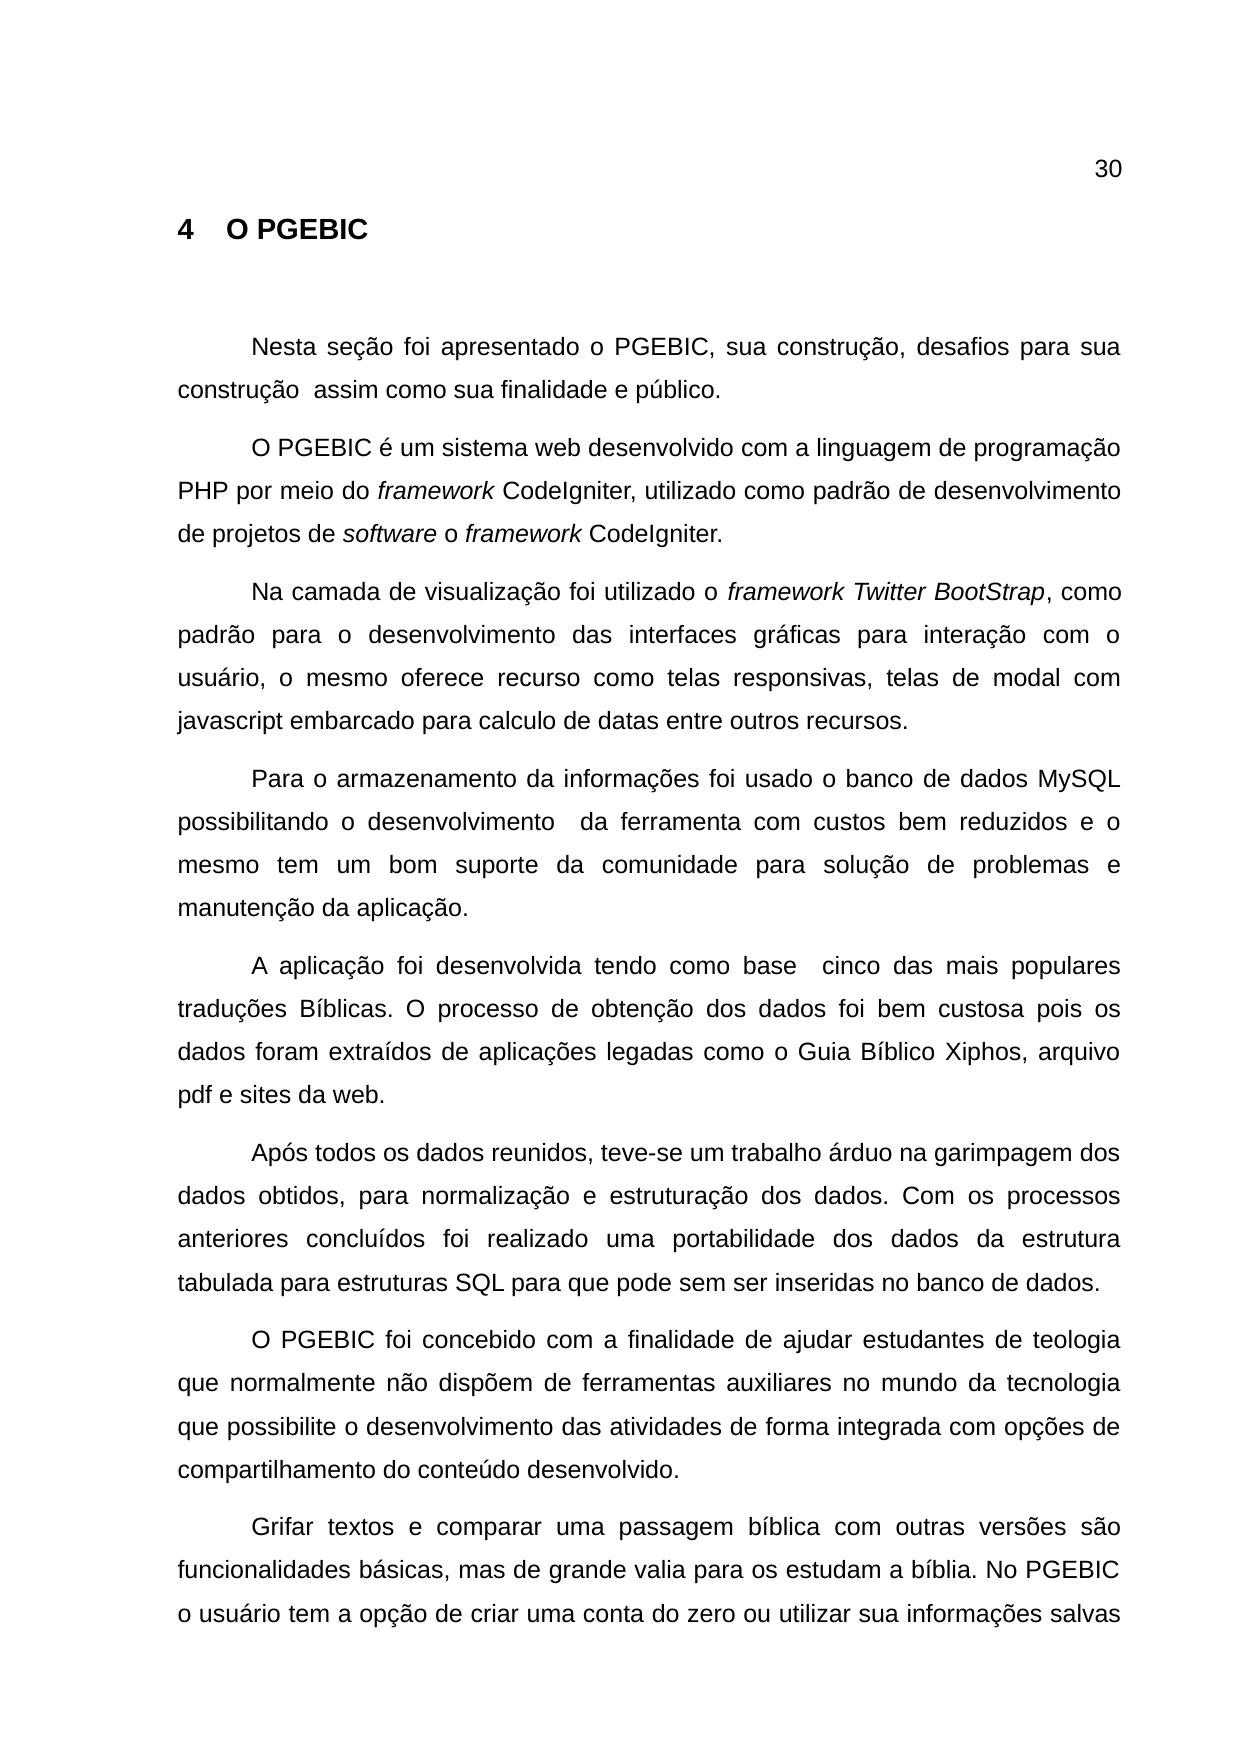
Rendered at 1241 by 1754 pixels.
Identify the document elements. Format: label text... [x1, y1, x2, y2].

text O PGEBIC é um sistema web desenvolvido com a linguagem de programação PHP por meio do framework CodeIgniter, utilizado como padrão de desenvolvimento de projetos de software o framework CodeIgniter. [177, 433, 1122, 548]
text Nesta seção foi apresentado o PGEBIC, sua construção, desafios para sua construção assim como sua finalidade e público. [177, 332, 1122, 404]
text A aplicação foi desenvolvida tendo como base cinco das mais populares traduções Bíblicas. O processo de obtenção dos dados foi bem custosa pois os dados foram extraídos de aplicações legadas como o Guia Bíblico Xiphos, arquivo pdf e sites da web. [177, 951, 1122, 1109]
text Grifar textos e comparar uma passagem bíblica com outras versões são funcionalidades básicas, mas de grande valia para os estudam a bíblia. No PGEBIC o usuário tem a opção de criar uma conta do zero ou utilizar sua informações salvas [177, 1512, 1122, 1627]
text O PGEBIC foi concebido com a finalidade de ajudar estudantes de teologia que normalmente não dispõem de ferramentas auxiliares no mundo da tecnologia que possibilite o desenvolvimento das atividades de forma integrada com opções de compartilhamento do conteúdo desenvolvido. [177, 1325, 1122, 1483]
subtitle O PGEBIC [177, 212, 1122, 245]
text Na camada de visualização foi utilizado o framework Twitter BootStrap, como padrão para o desenvolvimento das interfaces gráficas para interação com o usuário, o mesmo oferece recurso como telas responsivas, telas de modal com javascript embarcado para calculo de datas entre outros recursos. [177, 577, 1122, 735]
text Após todos os dados reunidos, teve-se um trabalho árduo na garimpagem dos dados obtidos, para normalização e estruturação dos dados. Com os processos anteriores concluídos foi realizado uma portabilidade dos dados da estrutura tabulada para estruturas SQL para que pode sem ser inseridas no banco de dados. [177, 1138, 1122, 1296]
text Para o armazenamento da informações foi usado o banco de dados MySQL possibilitando o desenvolvimento da ferramenta com custos bem reduzidos e o mesmo tem um bom suporte da comunidade para solução de problemas e manutenção da aplicação. [177, 764, 1122, 922]
